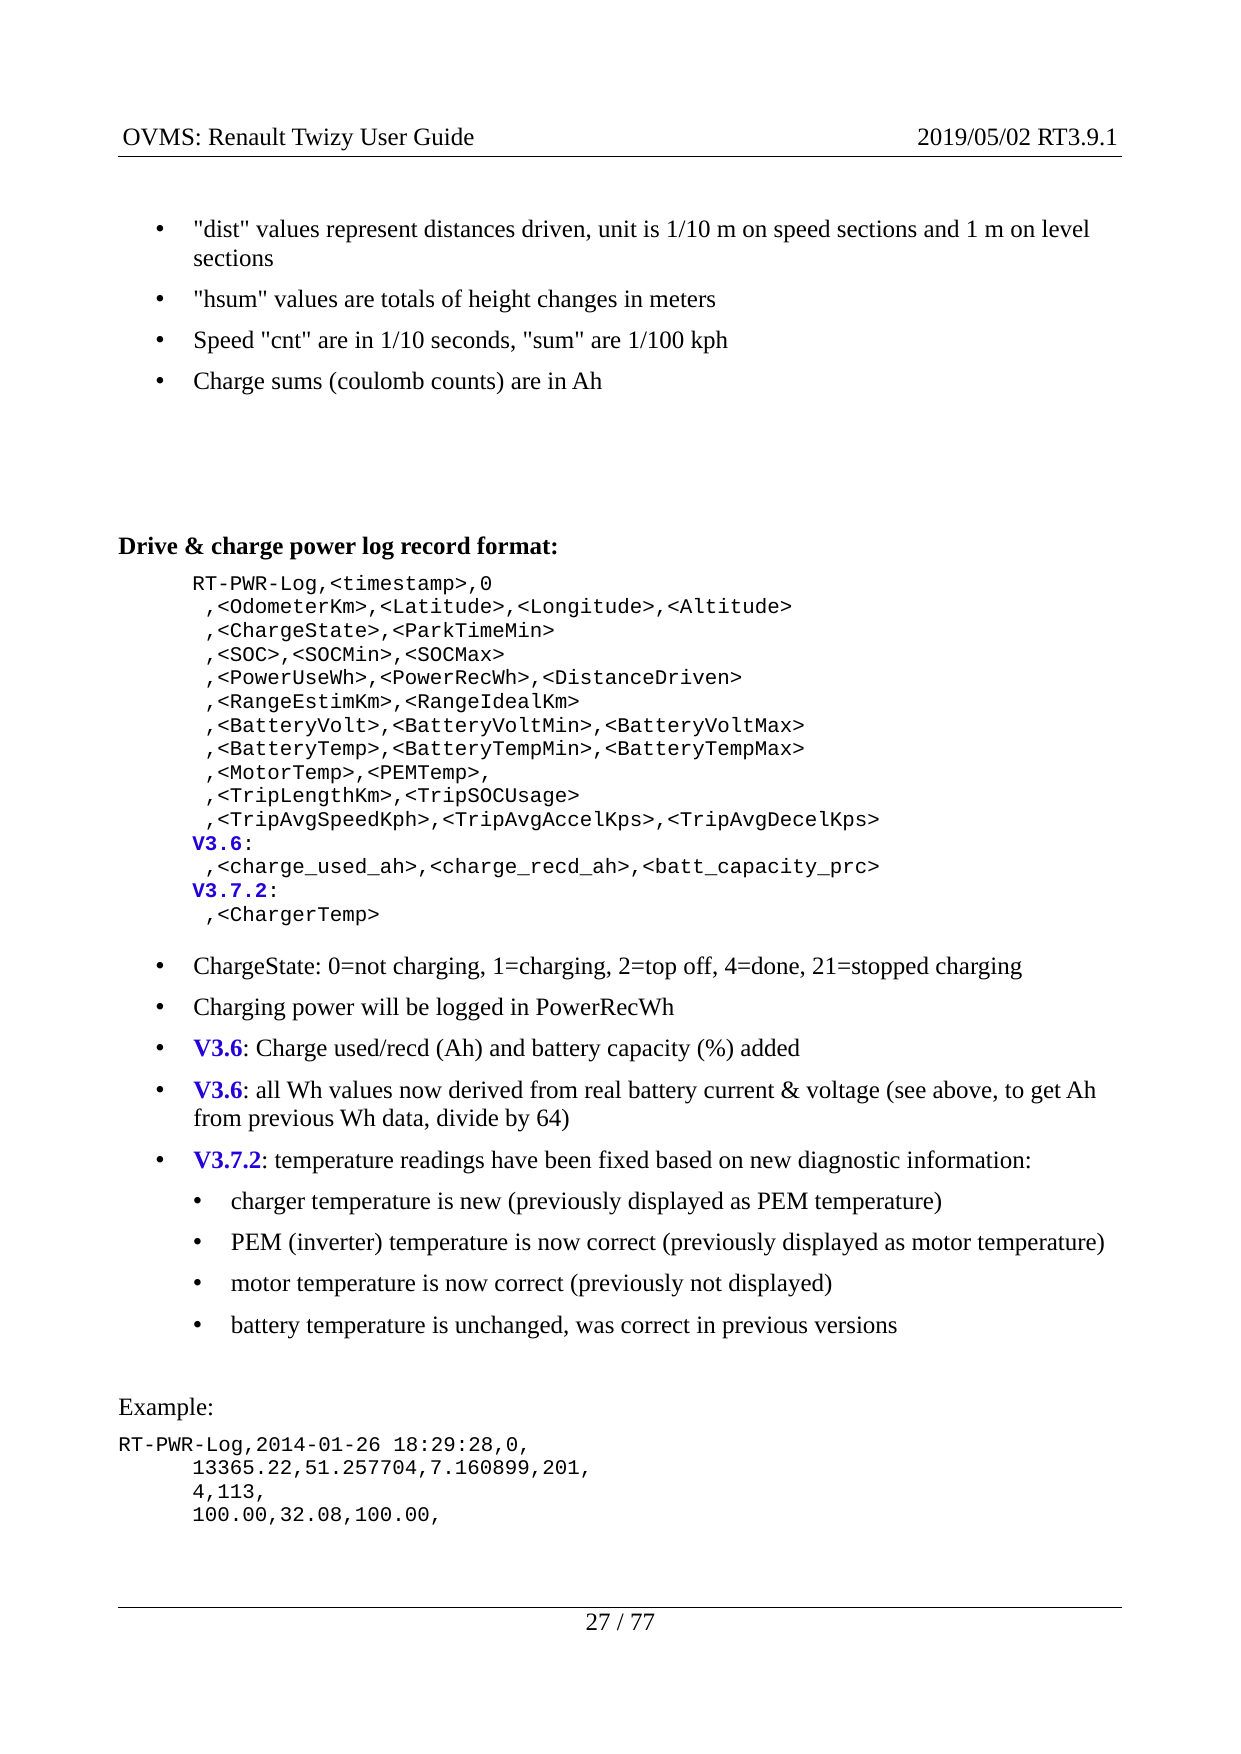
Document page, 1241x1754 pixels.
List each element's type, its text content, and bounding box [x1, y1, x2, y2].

list "hsum" values are totals of height changes in meters [156, 284, 1122, 313]
text ,<MotorTemp>,<PEMTemp>, ,<TripLengthKm>,<TripSOCUsage> ,<TripAvgSpeedKph>,<TripAvgAccelKps>,<TripAvgDecelKps> V3.6: [192, 762, 1122, 856]
text ,<ChargerTemp> [192, 904, 1122, 951]
list Charging power will be logged in PowerRecWh [156, 992, 1122, 1021]
text ,<RangeEstimKm>,<RangeIdealKm> [192, 691, 1122, 714]
list motor temperature is now correct (previously not displayed) [193, 1268, 1122, 1297]
list V3.6: Charge used/recd (Ah) and battery capacity (%) added [156, 1033, 1122, 1062]
text ,<OdometerKm>,<Latitude>,<Longitude>,<Altitude> [192, 596, 1122, 620]
list V3.6: all Wh values now derived from real battery current & voltage (see above, to get Ah from previous Wh data, divide by 64) [156, 1075, 1122, 1132]
list Charge sums (coulomb counts) are in Ah [156, 366, 1122, 395]
list PEM (inverter) temperature is now correct (previously displayed as motor temperature) [193, 1227, 1122, 1256]
list Speed "cnt" are in 1/10 seconds, "sum" are 1/100 kph [156, 325, 1122, 354]
text ,<charge_used_ah>,<charge_recd_ah>,<batt_capacity_prc> V3.7.2: [192, 856, 1122, 904]
list "dist" values represent distances driven, unit is 1/10 m on speed sections and 1 m on level sections [156, 214, 1122, 271]
text ,<BatteryTemp>,<BatteryTempMin>,<BatteryTempMax> [192, 738, 1122, 762]
text ,<BatteryVolt>,<BatteryVoltMin>,<BatteryVoltMax> [192, 714, 1122, 738]
list V3.7.2: temperature readings have been fixed based on new diagnostic information: [156, 1145, 1122, 1173]
text RT-PWR-Log,<timestamp>,0 [192, 573, 1122, 596]
text Example: [118, 1392, 1122, 1421]
text ,<ChargeState>,<ParkTimeMin> [192, 620, 1122, 644]
text ,<PowerUseWh>,<PowerRecWh>,<DistanceDriven> [192, 667, 1122, 691]
text RT-PWR-Log,2014-01-26 18:29:28,0, 13365.22,51.257704,7.160899,201, 4,113, 100.00,32.08,100.00, [118, 1433, 1122, 1528]
text ,<SOC>,<SOCMin>,<SOCMax> [192, 644, 1122, 667]
list ChargeState: 0=not charging, 1=charging, 2=top off, 4=done, 21=stopped charging [156, 951, 1122, 980]
text Drive & charge power log record format: [118, 531, 1122, 560]
list battery temperature is unchanged, was correct in previous versions [193, 1310, 1122, 1338]
list charger temperature is new (previously displayed as PEM temperature) [193, 1186, 1122, 1215]
